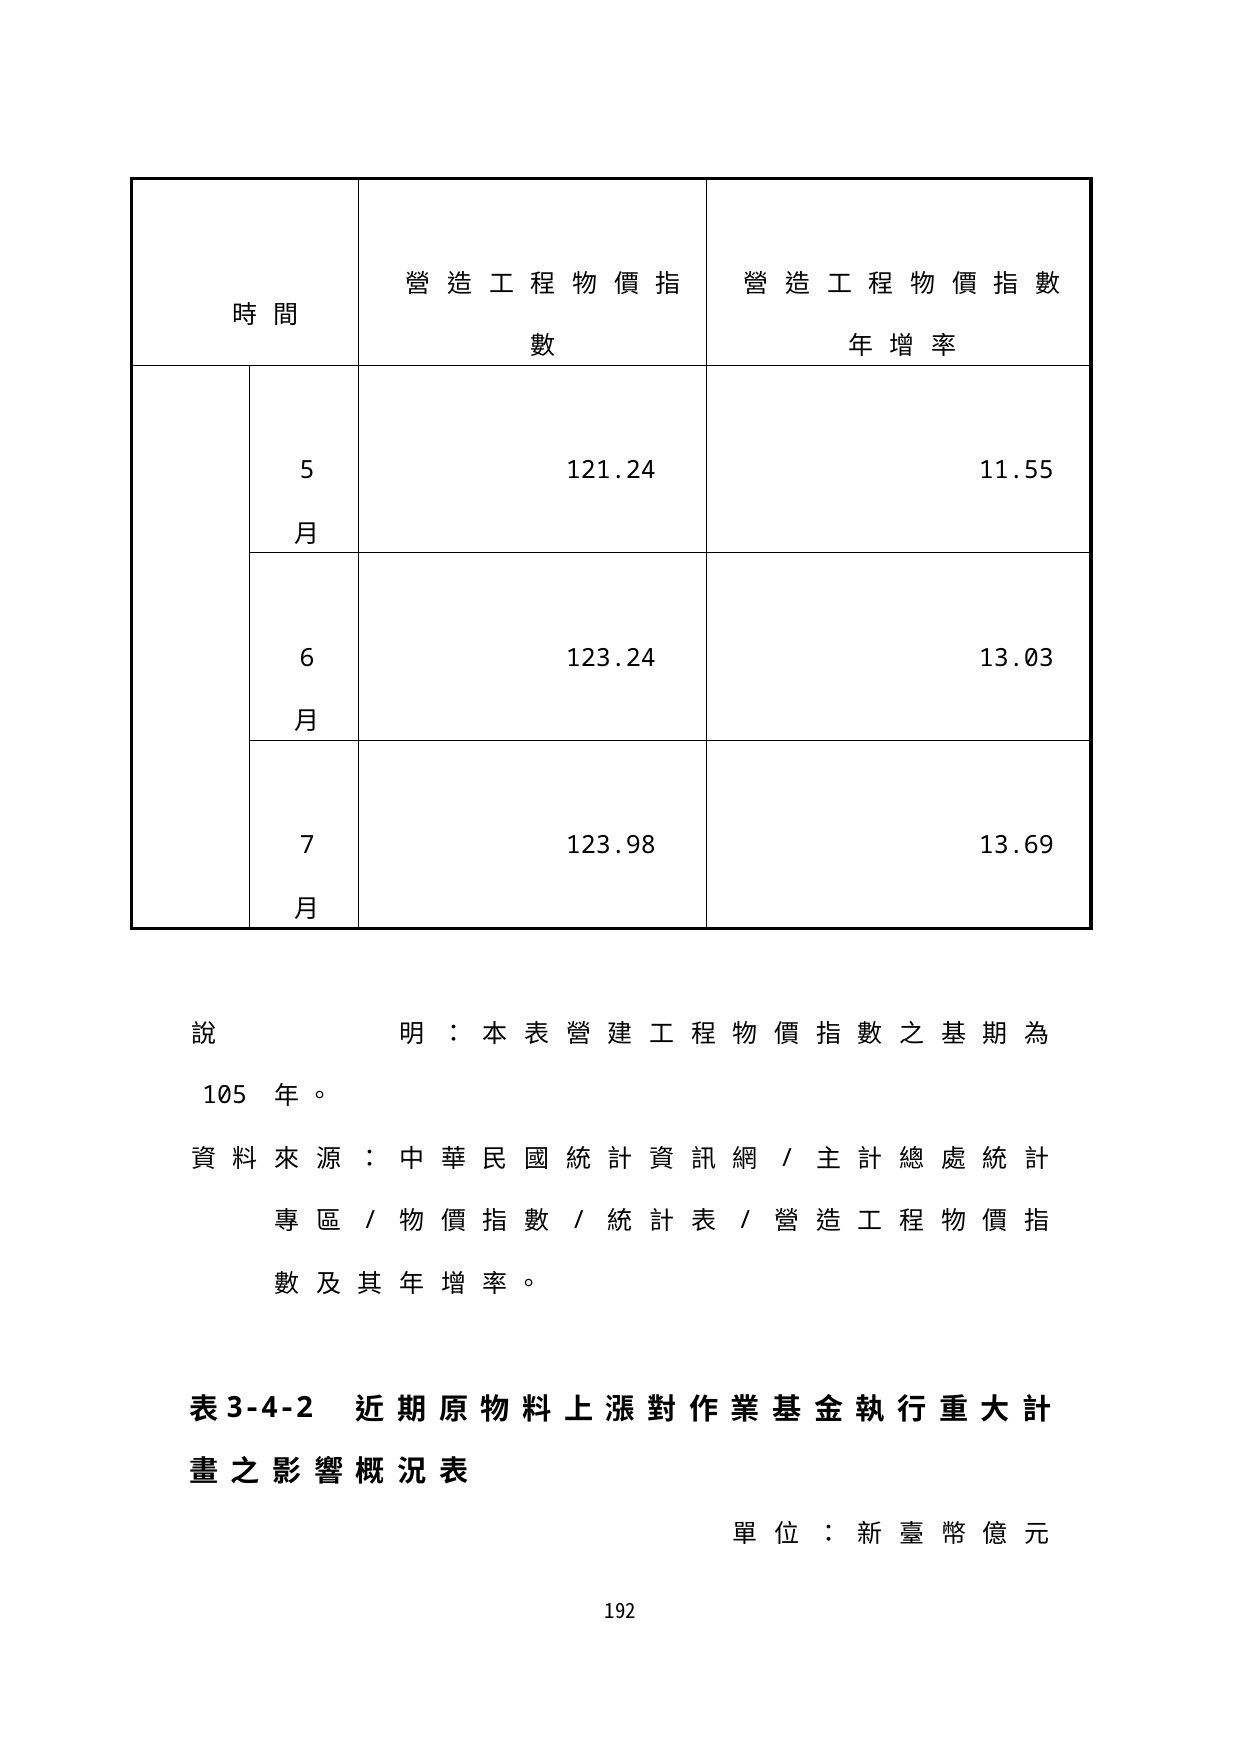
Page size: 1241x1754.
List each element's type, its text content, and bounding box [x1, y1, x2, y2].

table_cell 5月 [250, 366, 358, 552]
table_cell [133, 552, 249, 740]
table_cell 11.55 [707, 366, 1089, 552]
table_cell 123.24 [359, 553, 706, 740]
table_cell 6月 [250, 553, 358, 740]
table_cell 123.98 [359, 741, 706, 927]
table_cell 121.24 [359, 366, 706, 552]
text 單位：新臺幣億元 [183, 1490, 1058, 1552]
table_header 營造工程物價指數 [359, 180, 706, 365]
table_header 時間 [133, 180, 358, 365]
text 資料來源：中華民國統計資訊網/主計總處統計專區/物價指數/統計表/營造工程物價指數及其年增率。 [136, 1115, 1058, 1302]
table_header 營造工程物價指數年增率 [707, 180, 1089, 365]
table_cell 7月 [250, 741, 358, 927]
table_cell [133, 740, 249, 927]
text 表3-4-2 近期原物料上漲對作業基金執行重大計畫之影響概況表 [138, 1365, 1058, 1490]
table_cell [133, 366, 249, 552]
text 說 明：本表營建工程物價指數之基期為105年。 [138, 990, 1058, 1115]
table_cell 13.69 [707, 741, 1089, 927]
table_cell 13.03 [707, 553, 1089, 740]
